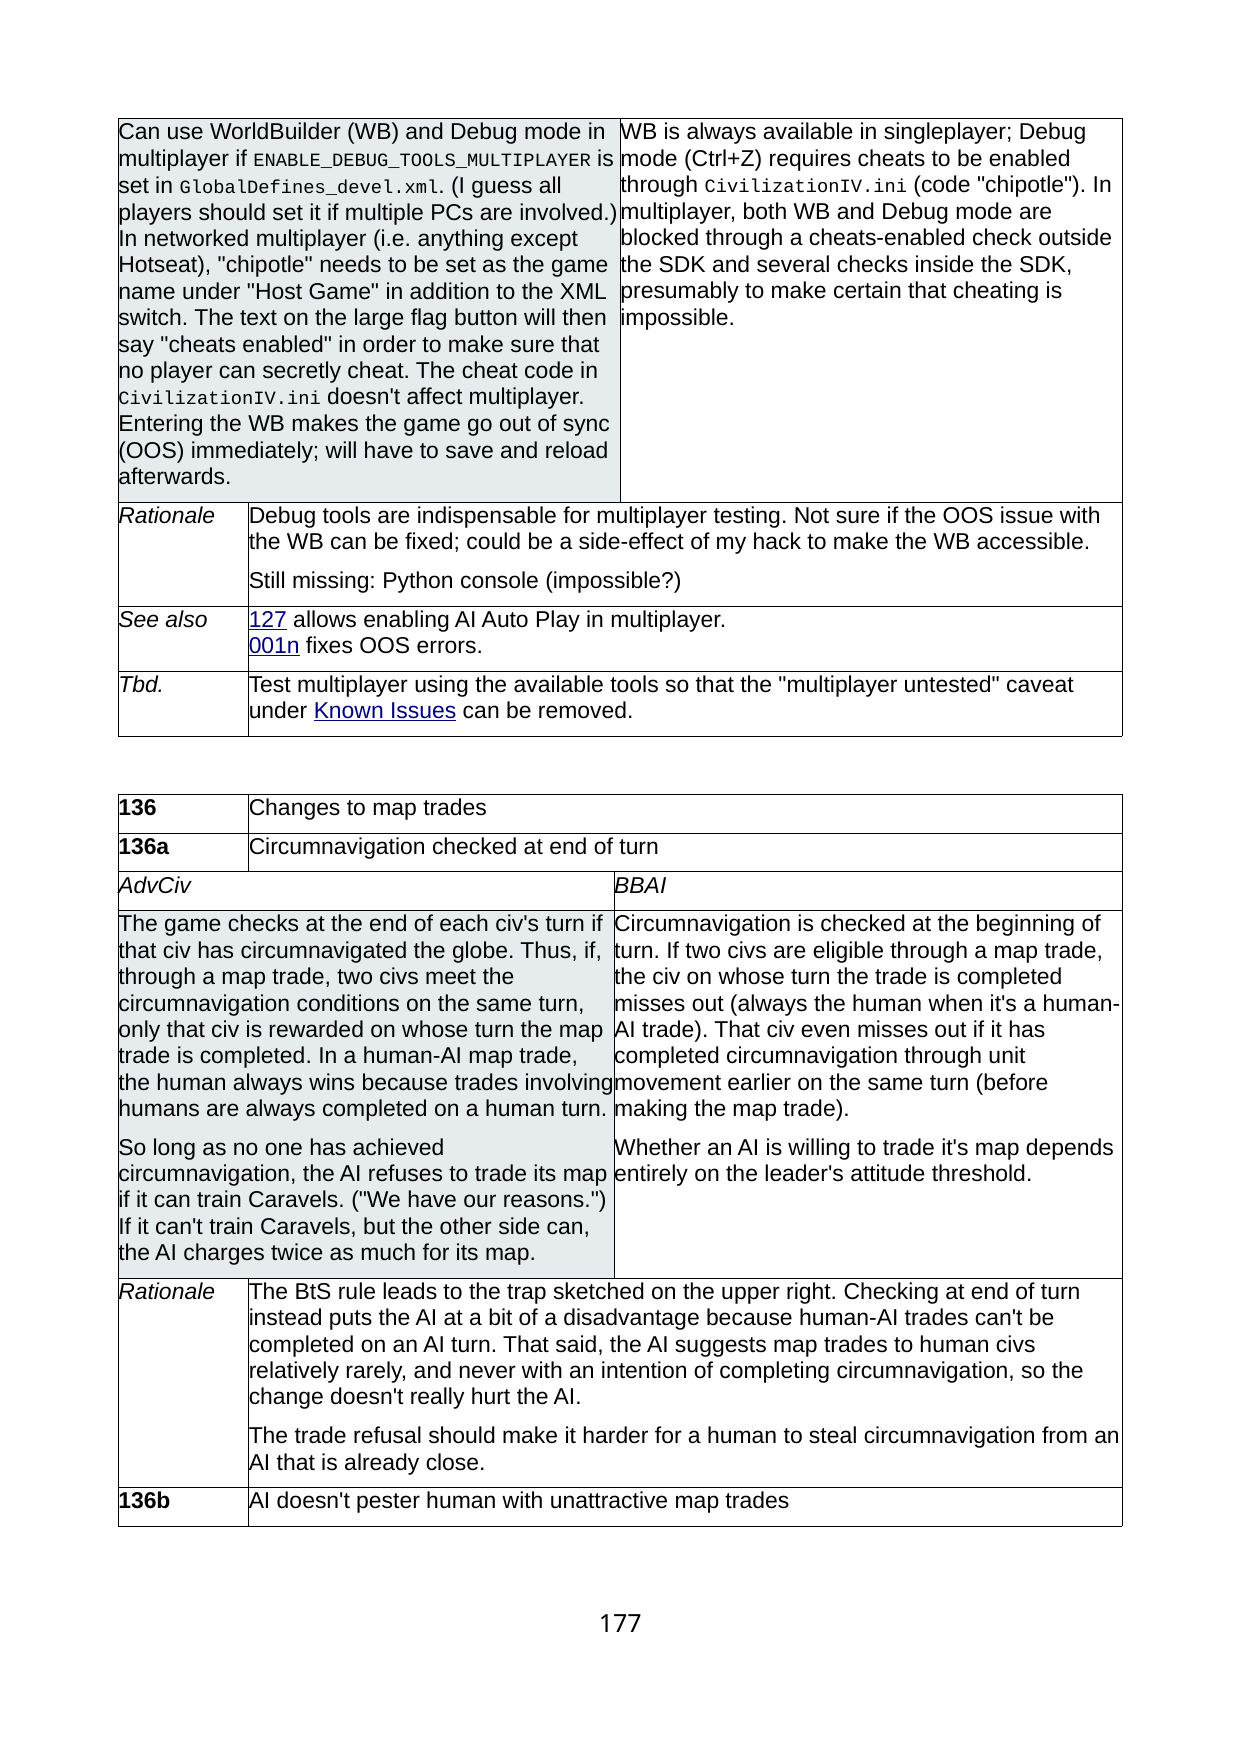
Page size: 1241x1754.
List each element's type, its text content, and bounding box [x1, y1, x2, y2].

table_cell Rationale [119, 1279, 248, 1487]
table_cell See also [119, 607, 248, 671]
table_cell Rationale [119, 503, 248, 606]
table_cell 136a [119, 834, 248, 871]
table_cell Circumnavigation is checked at the beginning of turn. If two civs are eligible through a map trade, the civ on whose turn the trade is completed misses out (always the human when it's a human-AI trade). That civ even misses out if it has completed circumnavigation through unit movement earlier on the same turn (before making the map trade). Whether an AI is willing to trade it's map depends entirely on the leader's attitude threshold. [615, 911, 1122, 1278]
table_cell 136b [119, 1488, 248, 1526]
table_cell The game checks at the end of each civ's turn if that civ has circumnavigated the globe. Thus, if, through a map trade, two civs meet the circumnavigation conditions on the same turn, only that civ is rewarded on whose turn the map trade is completed. In a human-AI map trade, the human always wins because trades involving humans are always completed on a human turn. So long as no one has achieved circumnavigation, the AI refuses to trade its map if it can train Caravels. ("We have our reasons.") If it can't train Caravels, but the other side can, the AI charges twice as much for its map. [119, 911, 614, 1278]
table_cell Debug tools are indispensable for multiplayer testing. Not sure if the OOS issue with the WB can be fixed; could be a side-effect of my hack to make the WB accessible. Still missing: Python console (impossible?) [249, 503, 1122, 606]
table_cell Can use WorldBuilder (WB) and Debug mode in multiplayer if ENABLE_DEBUG_TOOLS_MULTIPLAYER is set in GlobalDefines_devel.xml. (I guess all players should set it if multiple PCs are involved.) In networked multiplayer (i.e. anything except Hotseat), "chipotle" needs to be set as the game name under "Host Game" in addition to the XML switch. The text on the large flag button will then say "cheats enabled" in order to make sure that no player can secretly cheat. The cheat code in CivilizationIV.ini doesn't affect multiplayer. Entering the WB makes the game go out of sync (OOS) immediately; will have to save and reload afterwards. [119, 119, 620, 502]
table_cell The BtS rule leads to the trap sketched on the upper right. Checking at end of turn instead puts the AI at a bit of a disadvantage because human-AI trades can't be completed on an AI turn. That said, the AI suggests map trades to human civs relatively rarely, and never with an intention of completing circumnavigation, so the change doesn't really hurt the AI. The trade refusal should make it harder for a human to steal circumnavigation from an AI that is already close. [249, 1279, 1122, 1487]
table_cell 127 allows enabling AI Auto Play in multiplayer. 001n fixes OOS errors. [249, 607, 1122, 671]
table_cell AI doesn't pester human with unattractive map trades [249, 1488, 1122, 1526]
table_cell Test multiplayer using the available tools so that the "multiplayer untested" caveat under Known Issues can be removed. [249, 672, 1122, 736]
table_cell Circumnavigation checked at end of turn [249, 834, 1122, 871]
table_cell BBAI [615, 872, 1122, 910]
table_cell Tbd. [119, 672, 248, 736]
table_cell WB is always available in singleplayer; Debug mode (Ctrl+Z) requires cheats to be enabled through CivilizationIV.ini (code "chipotle"). In multiplayer, both WB and Debug mode are blocked through a cheats-enabled check outside the SDK and several checks inside the SDK, presumably to make certain that cheating is impossible. [621, 119, 1122, 502]
table_cell AdvCiv [119, 872, 614, 910]
table_header Changes to map trades [249, 795, 1122, 833]
table_header 136 [119, 795, 248, 833]
